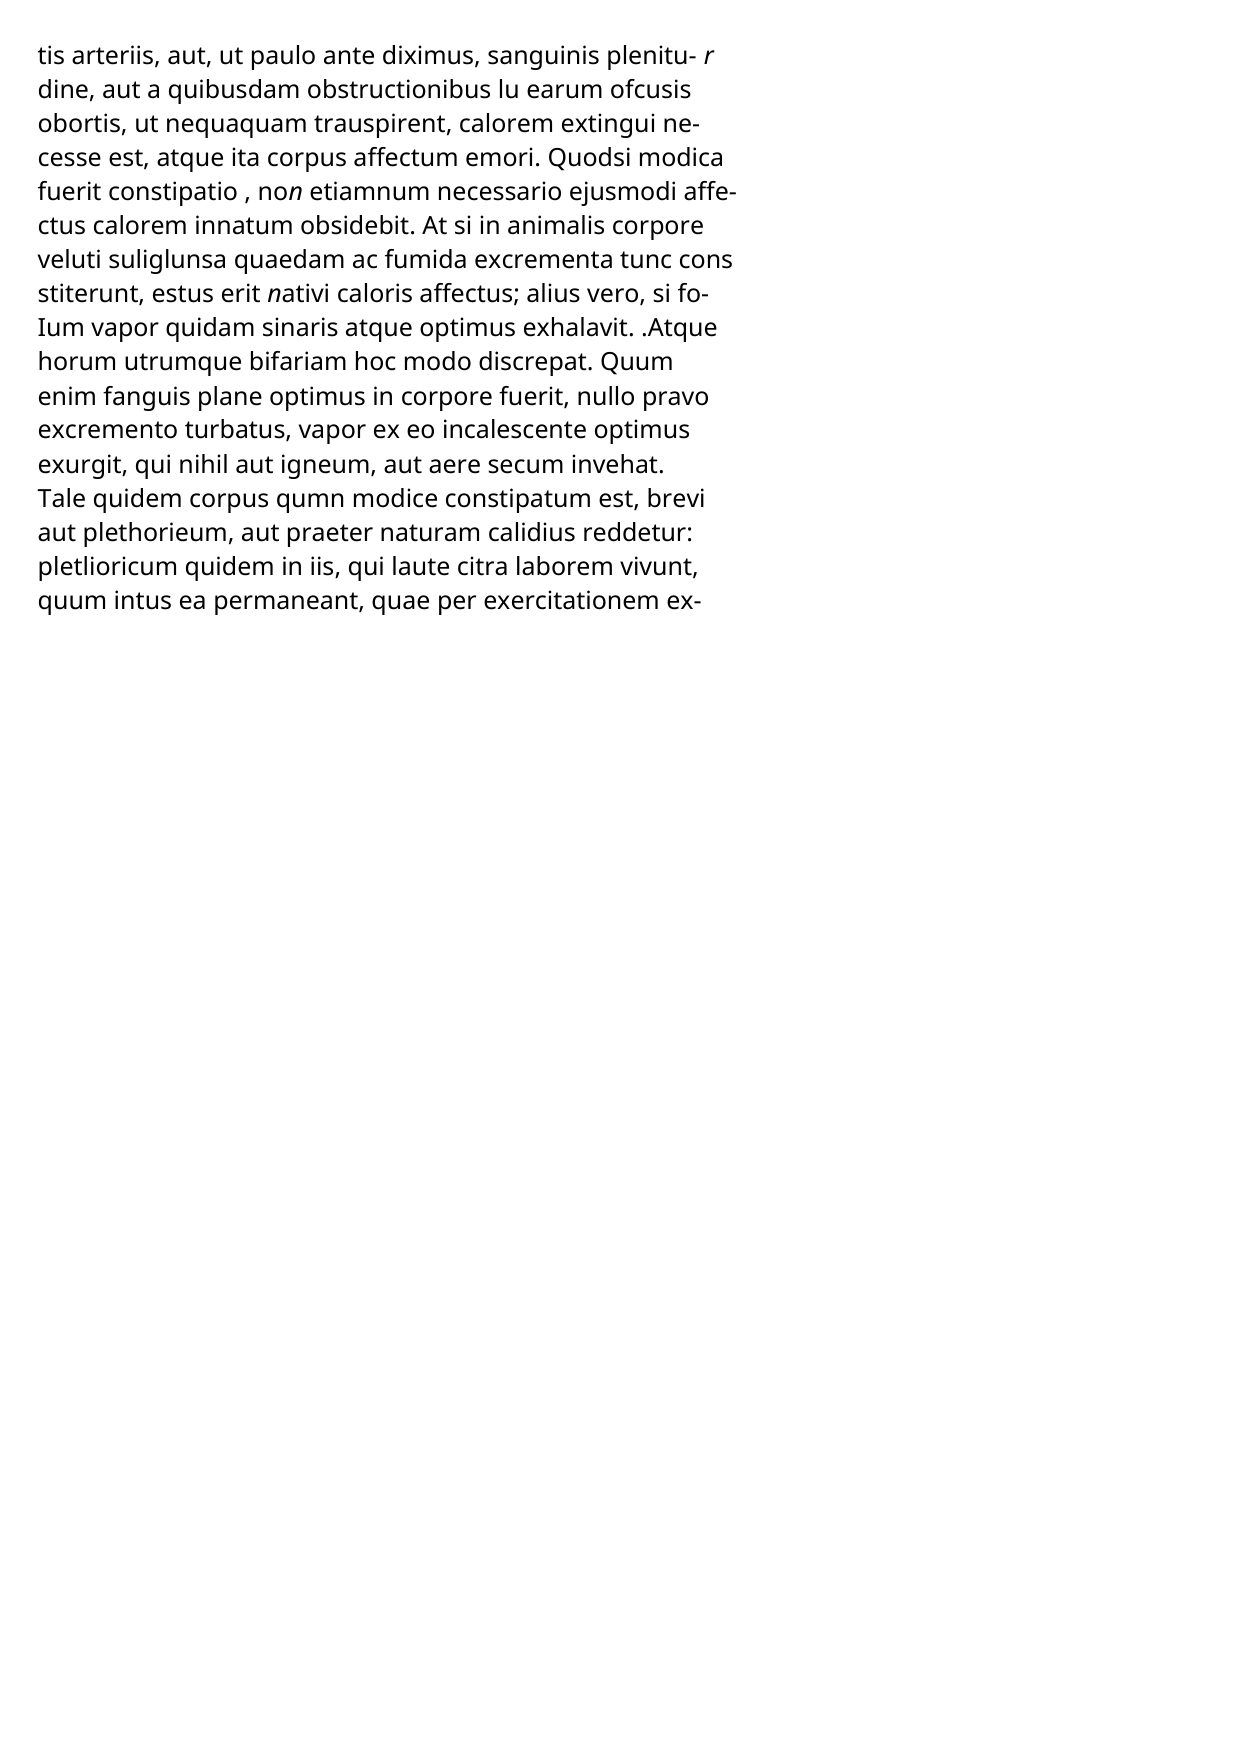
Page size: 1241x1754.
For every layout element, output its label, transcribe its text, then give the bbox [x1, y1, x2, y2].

text tis arteriis, aut, ut paulo ante diximus, sanguinis plenitu- r dine, aut a quibusdam obstructionibus lu earum ofcusis obortis, ut nequaquam trauspirent, calorem extingui ne- cesse est, atque ita corpus affectum emori. Quodsi modica fuerit constipatio , non etiamnum necessario ejusmodi affe- ctus calorem innatum obsidebit. At si in animalis corpore veluti suliglunsa quaedam ac fumida excrementa tunc cons stiterunt, estus erit nativi caloris affectus; alius vero, si fo- Ium vapor quidam sinaris atque optimus exhalavit. .Atque horum utrumque bifariam hoc modo discrepat. Quum enim fanguis plane optimus in corpore fuerit, nullo pravo excremento turbatus, vapor ex eo incalescente optimus exurgit, qui nihil aut igneum, aut aere secum invehat. Tale quidem corpus qumn modice constipatum est, brevi aut plethorieum, aut praeter naturam calidius reddetur: pletlioricum quidem in iis, qui laute citra laborem vivunt, quum intus ea permaneant, quae per exercitationem ex- [37, 37, 1203, 617]
